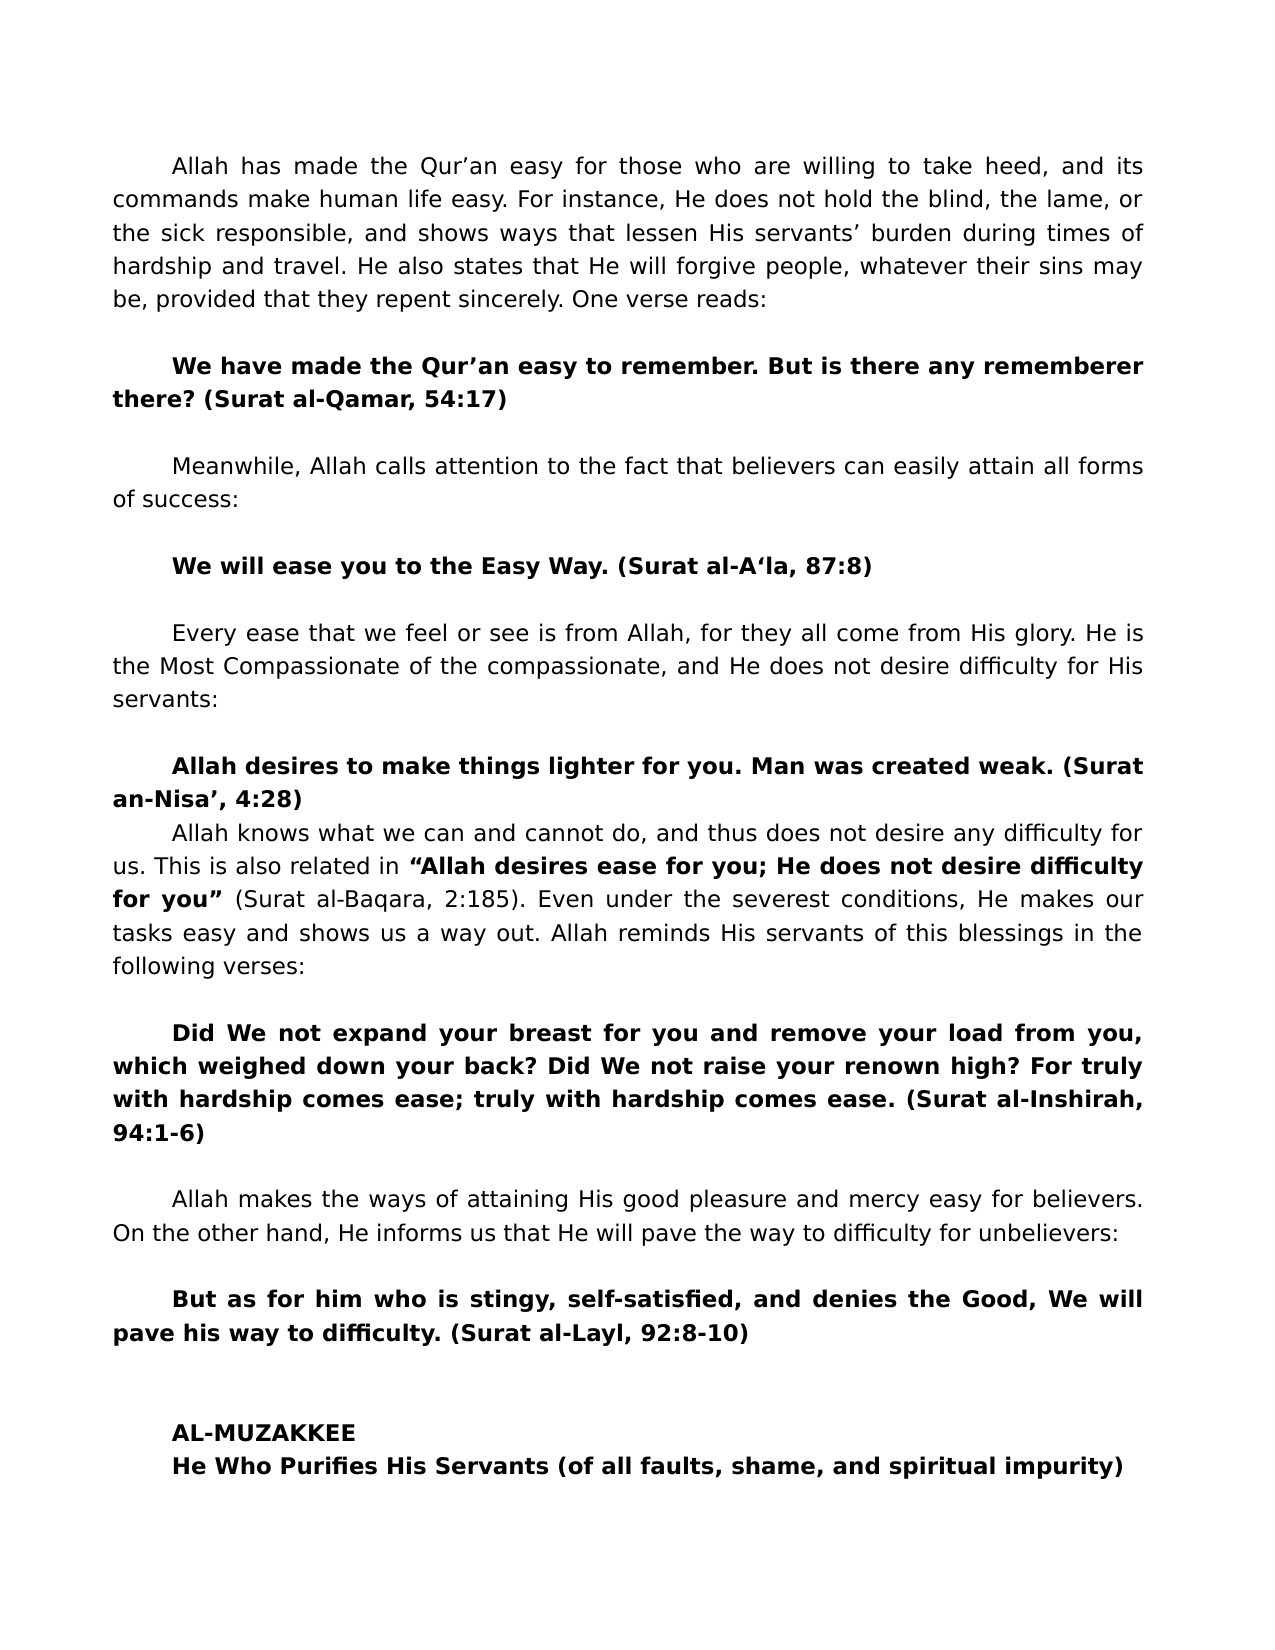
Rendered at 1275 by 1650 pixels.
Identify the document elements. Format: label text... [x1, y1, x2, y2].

text We will ease you to the Easy Way. (Surat al-A‘la, 87:8) [112, 548, 1145, 581]
text We have made the Qur’an easy to remember. But is there any rememberer there? (Surat al-Qamar, 54:17) [112, 348, 1145, 414]
text Allah desires to make things lighter for you. Man was created weak. (Surat an-Nisa’, 4:28) [112, 748, 1145, 814]
text Allah knows what we can and cannot do, and thus does not desire any difficulty for us. This is also related in “Allah desires ease for you; He does not desire difficulty for you” (Surat al-Baqara, 2:185). Even under the severest conditions, He makes our tasks easy and shows us a way out. Allah reminds His servants of this blessings in the following verses: [112, 814, 1145, 981]
text But as for him who is stingy, self-satisfied, and denies the Good, We will pave his way to difficulty. (Surat al-Layl, 92:8-10) [112, 1281, 1145, 1348]
text He Who Purifies His Servants (of all faults, shame, and spiritual impurity) [112, 1448, 1145, 1481]
text Every ease that we feel or see is from Allah, for they all come from His glory. He is the Most Compassionate of the compassionate, and He does not desire difficulty for His servants: [112, 614, 1145, 714]
text Did We not expand your breast for you and remove your load from you, which weighed down your back? Did We not raise your renown high? For truly with hardship comes ease; truly with hardship comes ease. (Surat al-Inshirah, 94:1-6) [112, 1014, 1145, 1148]
text Allah makes the ways of attaining His good pleasure and mercy easy for believers. On the other hand, He informs us that He will pave the way to difficulty for unbelievers: [112, 1181, 1145, 1248]
text Meanwhile, Allah calls attention to the fact that believers can easily attain all forms of success: [112, 448, 1145, 514]
text Allah has made the Qur’an easy for those who are willing to take heed, and its commands make human life easy. For instance, He does not hold the blind, the lame, or the sick responsible, and shows ways that lessen His servants’ burden during times of hardship and travel. He also states that He will forgive people, whatever their sins may be, provided that they repent sincerely. One verse reads: [112, 148, 1145, 314]
text AL-MUZAKKEE [112, 1414, 1145, 1448]
